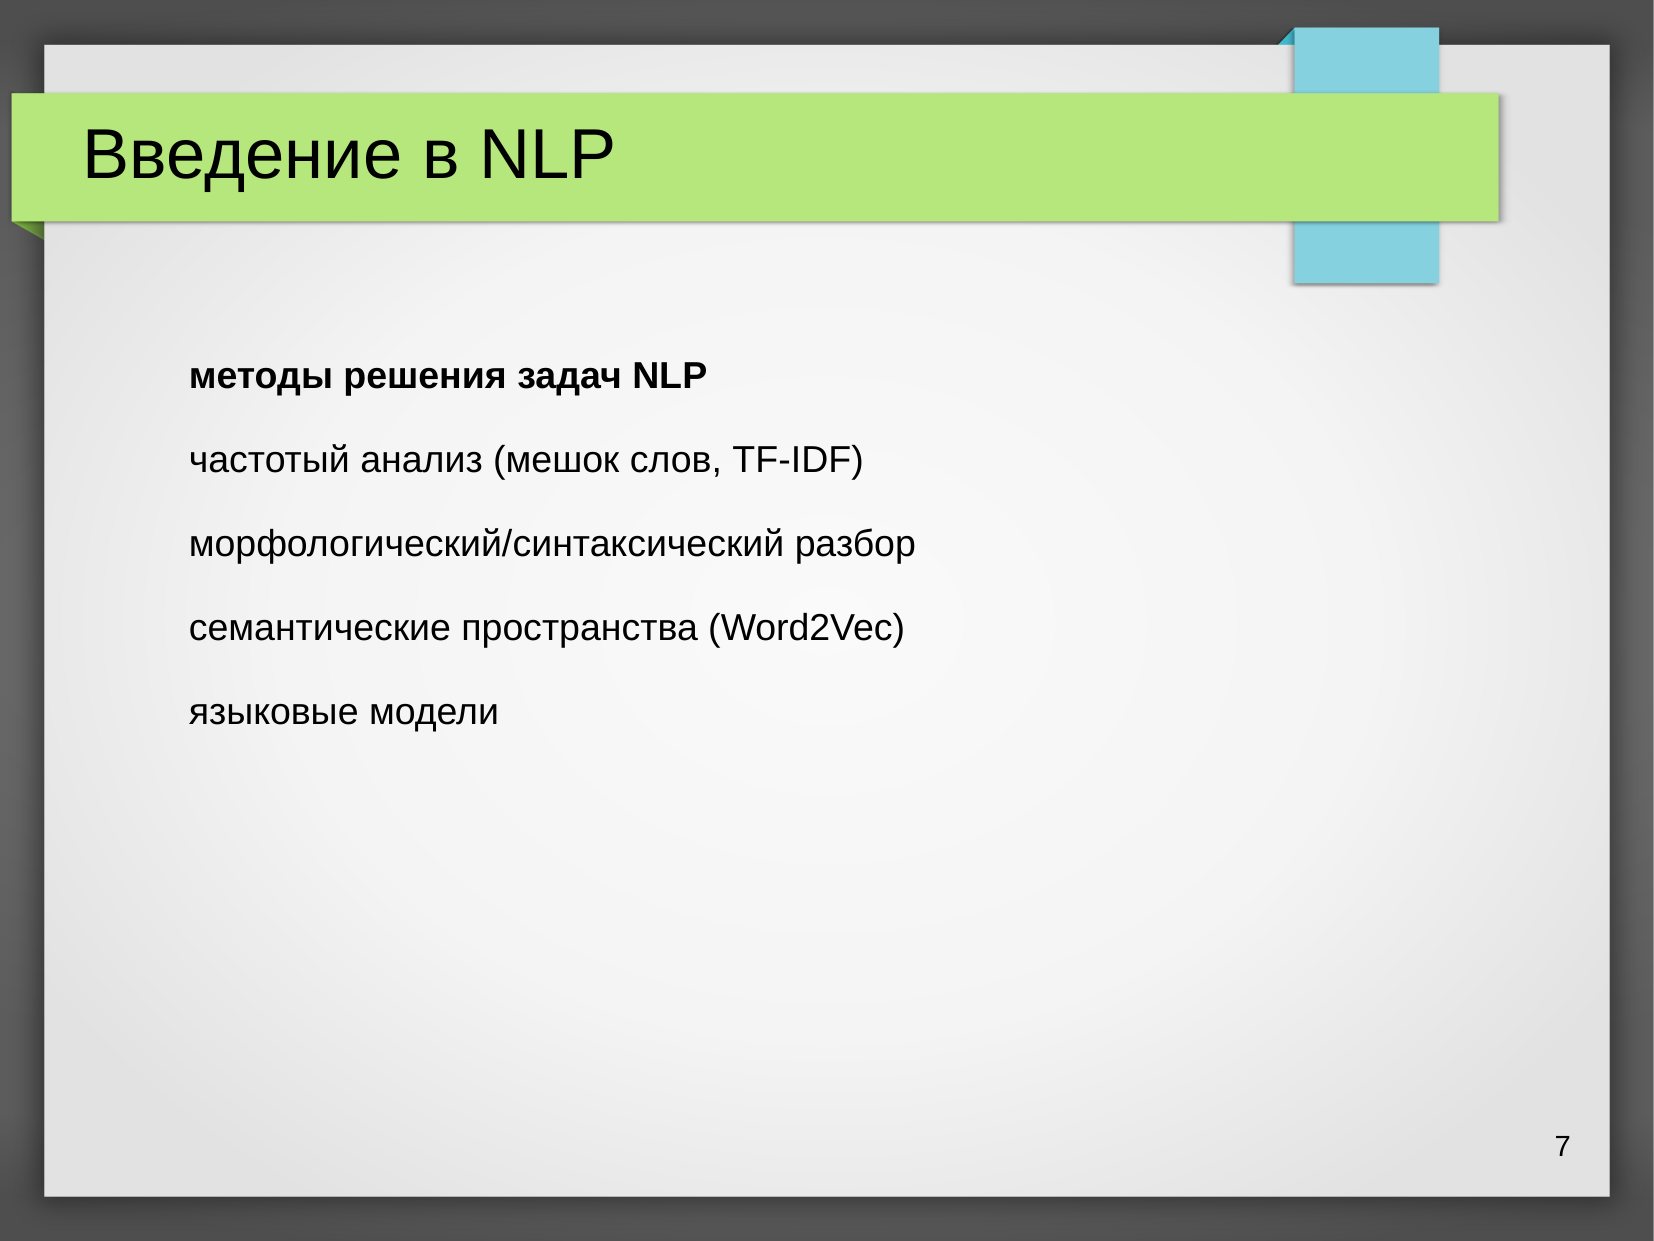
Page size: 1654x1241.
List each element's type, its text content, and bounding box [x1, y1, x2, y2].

text_box методы решения задач NLP частотый анализ (мешок слов, TF-IDF) морфологический/синтаксический разбор семантические пространства (Word2Vec) языковые модели [188, 354, 1583, 805]
picture [0, 0, 1654, 1241]
title Введение в NLP [82, 113, 1406, 194]
